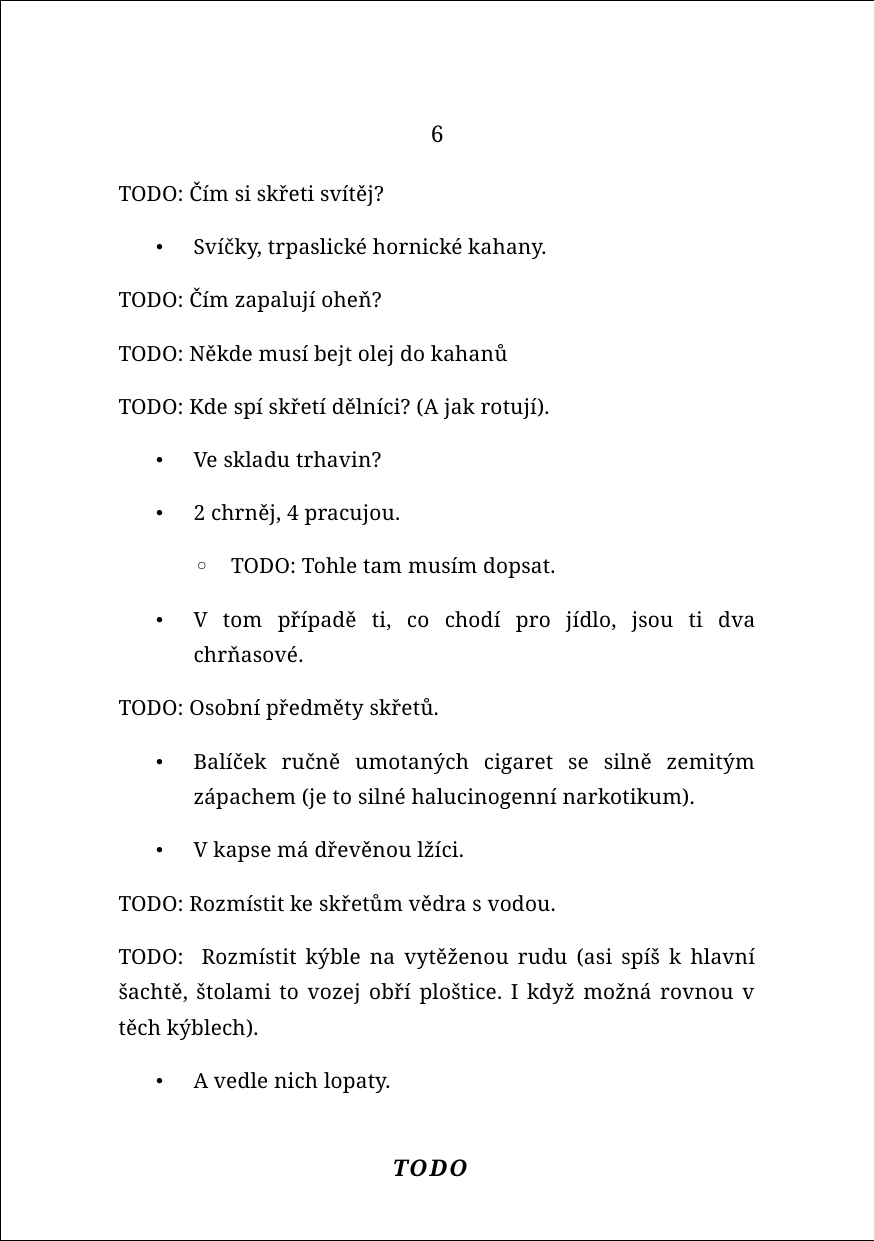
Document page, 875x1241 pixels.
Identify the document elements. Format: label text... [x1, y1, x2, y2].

list Balíček ručně umotaných cigaret se silně zemitým zápachem (je to silné halucinogenní narkotikum). [156, 747, 756, 811]
text TODO: Kde spí skřetí dělníci? (A jak rotují). [118, 392, 756, 420]
list TODO: Tohle tam musím dopsat. [193, 552, 756, 580]
text TODO: Rozmístit kýble na vytěženou rudu (asi spíš k hlavní šachtě, štolami to vozej obří ploštice. I když možná rovnou v těch kýblech). [118, 942, 756, 1041]
text TODO: Někde musí bejt olej do kahanů [118, 339, 756, 367]
list Ve skladu trhavin? [156, 445, 756, 473]
list V kapse má dřevěnou lžíci. [156, 836, 756, 864]
text TODO: Čím si skřeti svítěj? [118, 179, 756, 207]
text TODO: Čím zapalují oheň? [118, 285, 756, 314]
text TODO: Rozmístit ke skřetům vědra s vodou. [118, 889, 756, 917]
text TODO: Osobní předměty skřetů. [118, 693, 756, 722]
list Svíčky, trpaslické hornické kahany. [156, 232, 756, 261]
list V tom případě ti, co chodí pro jídlo, jsou ti dva chrňasové. [156, 605, 756, 669]
list 2 chrněj, 4 pracujou. [156, 498, 756, 527]
list A vedle nich lopaty. [156, 1066, 756, 1095]
